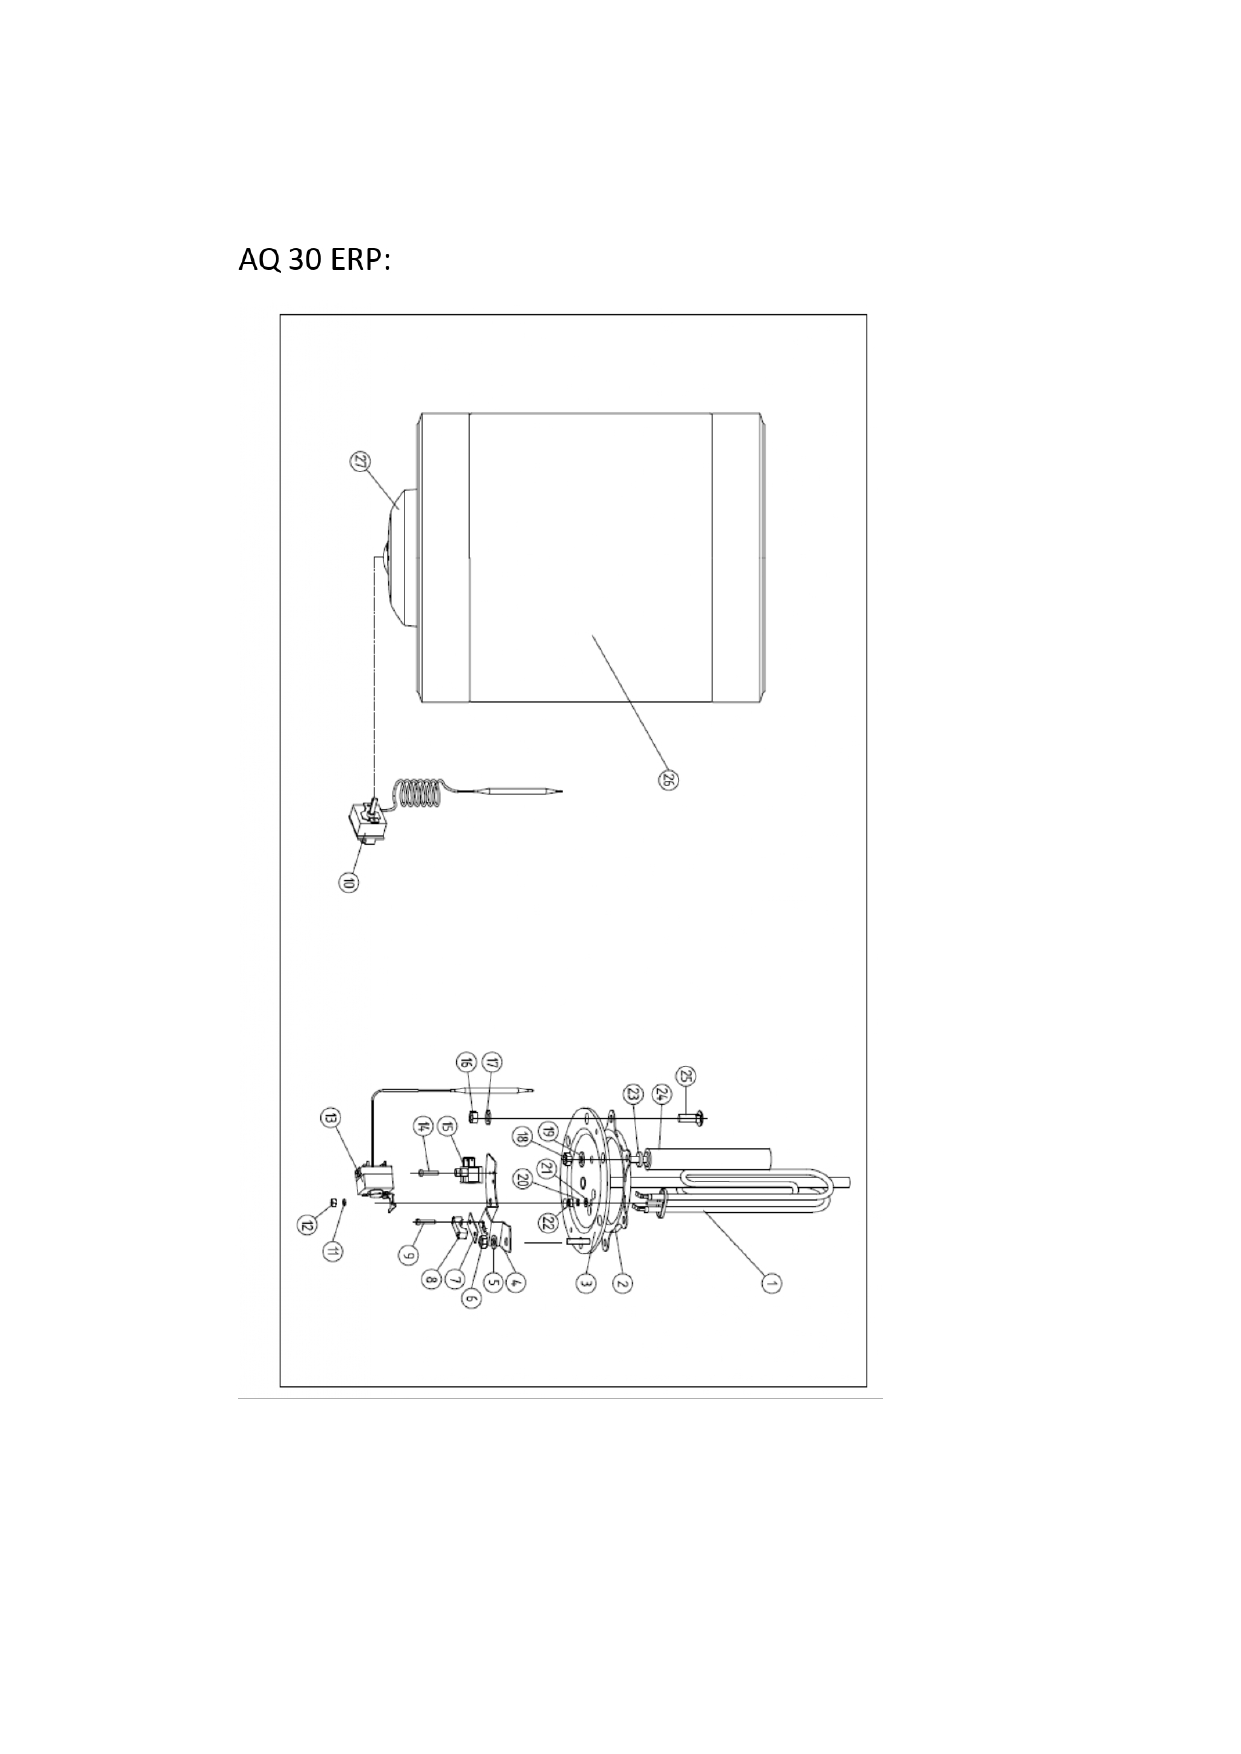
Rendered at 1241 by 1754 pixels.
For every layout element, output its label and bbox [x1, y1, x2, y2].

picture [118, 118, 1123, 1539]
